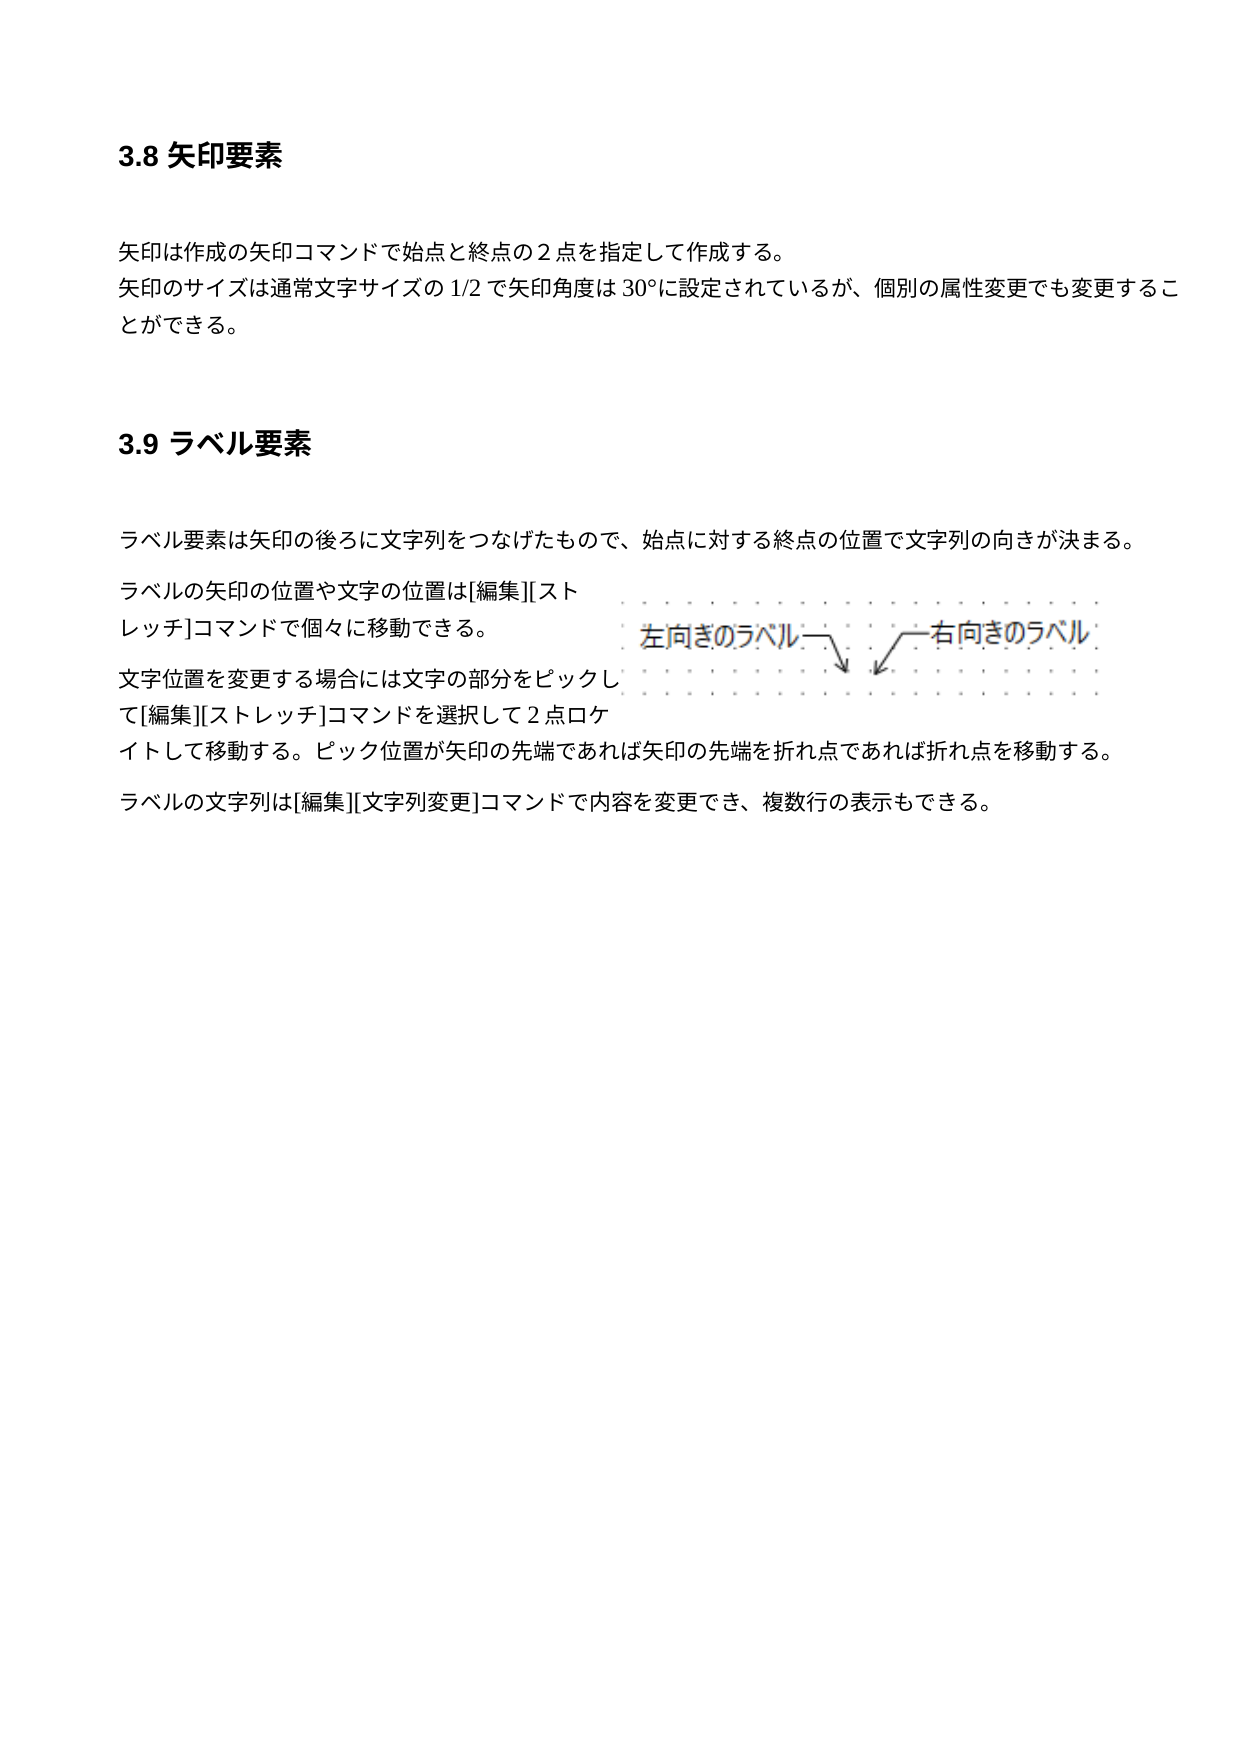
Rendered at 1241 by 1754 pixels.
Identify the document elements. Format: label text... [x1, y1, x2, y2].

text ラベルの矢印の位置や文字の位置は[編集][ストレッチ]コマンドで個々に移動できる。 [118, 574, 1187, 642]
text ラベルの文字列は[編集][文字列変更]コマンドで内容を変更でき、複数行の表示もできる。 [118, 785, 1187, 817]
subtitle 3.9 ラベル要素 [118, 421, 1187, 463]
text 文字位置を変更する場合には文字の部分をピックして[編集][ストレッチ]コマンドを選択して2点ロケイトして移動する。ピック位置が矢印の先端であれば矢印の先端を折れ点であれば折れ点を移動する。 [118, 662, 1187, 766]
picture [621, 595, 1103, 710]
subtitle 3.8 矢印要素 [118, 133, 1187, 175]
text 矢印は作成の矢印コマンドで始点と終点の２点を指定して作成する。 矢印のサイズは通常文字サイズの1/2で矢印角度は30°に設定されているが、個別の属性変更でも変更することができる。 [118, 235, 1187, 339]
text ラベル要素は矢印の後ろに文字列をつなげたもので、始点に対する終点の位置で文字列の向きが決まる。 [118, 523, 1187, 555]
